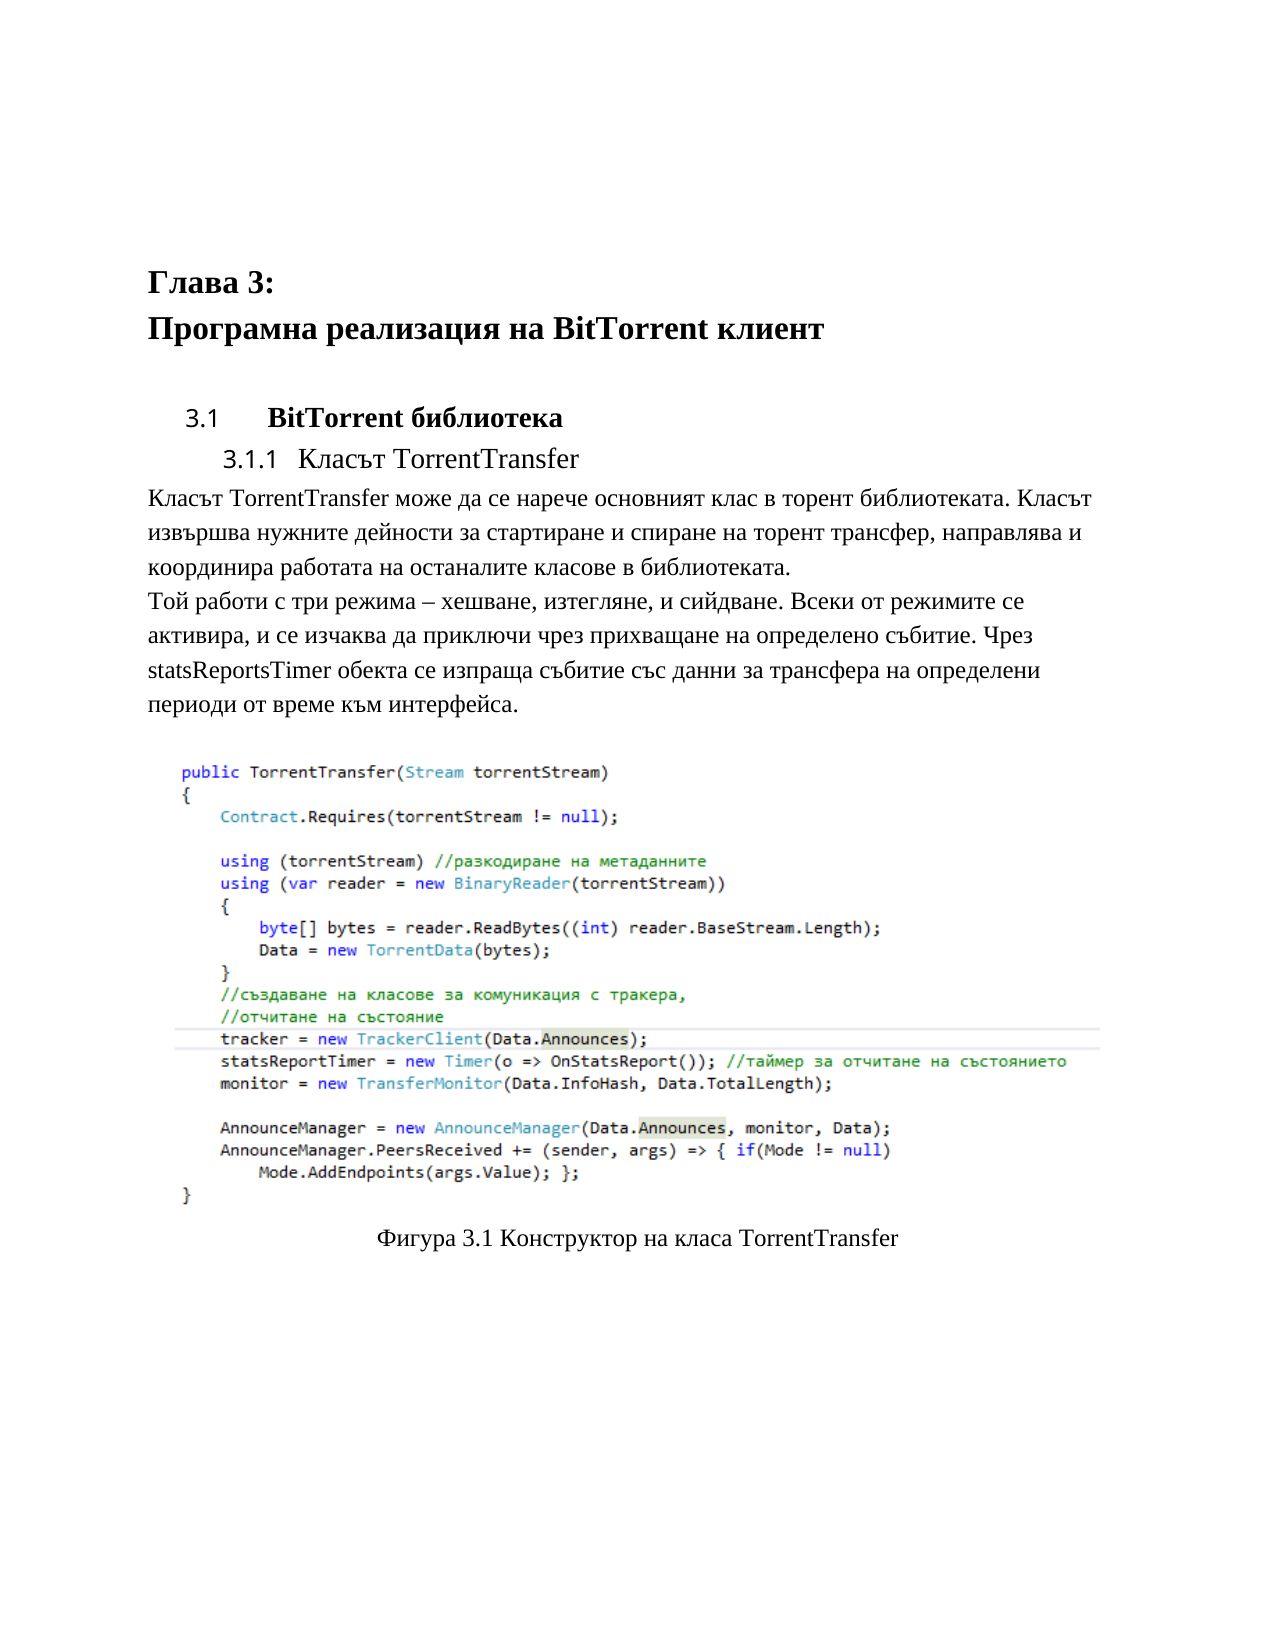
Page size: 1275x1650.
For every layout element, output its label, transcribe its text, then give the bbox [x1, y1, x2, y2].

list BitTorrent библиотека [185, 400, 1127, 434]
list Класът TorrentTransfer може да се нарече основният клас в торент библиотеката. Класът извършва нужните дейности за стартиране и спиране на торент трансфер, направлява и координира работата на останалите класове в библиотеката. [148, 483, 1127, 580]
text Фигура 3.1 Конструктор на класа TorrentTransfer [148, 1223, 1127, 1251]
text Програмна реализация на BitTorrent клиент [148, 308, 1127, 346]
text Глава 3: [148, 262, 1127, 300]
list Той работи с три режима – хешване, изтегляне, и сийдване. Всеки от режимите се активира, и се изчаква да приключи чрез прихващане на определено събитие. Чрез statsReportsTimer обекта се изпраща събитие със данни за трансфера на определени периоди от време към интерфейса. [148, 586, 1127, 718]
list Класът TorrentTransfer [223, 441, 1127, 476]
